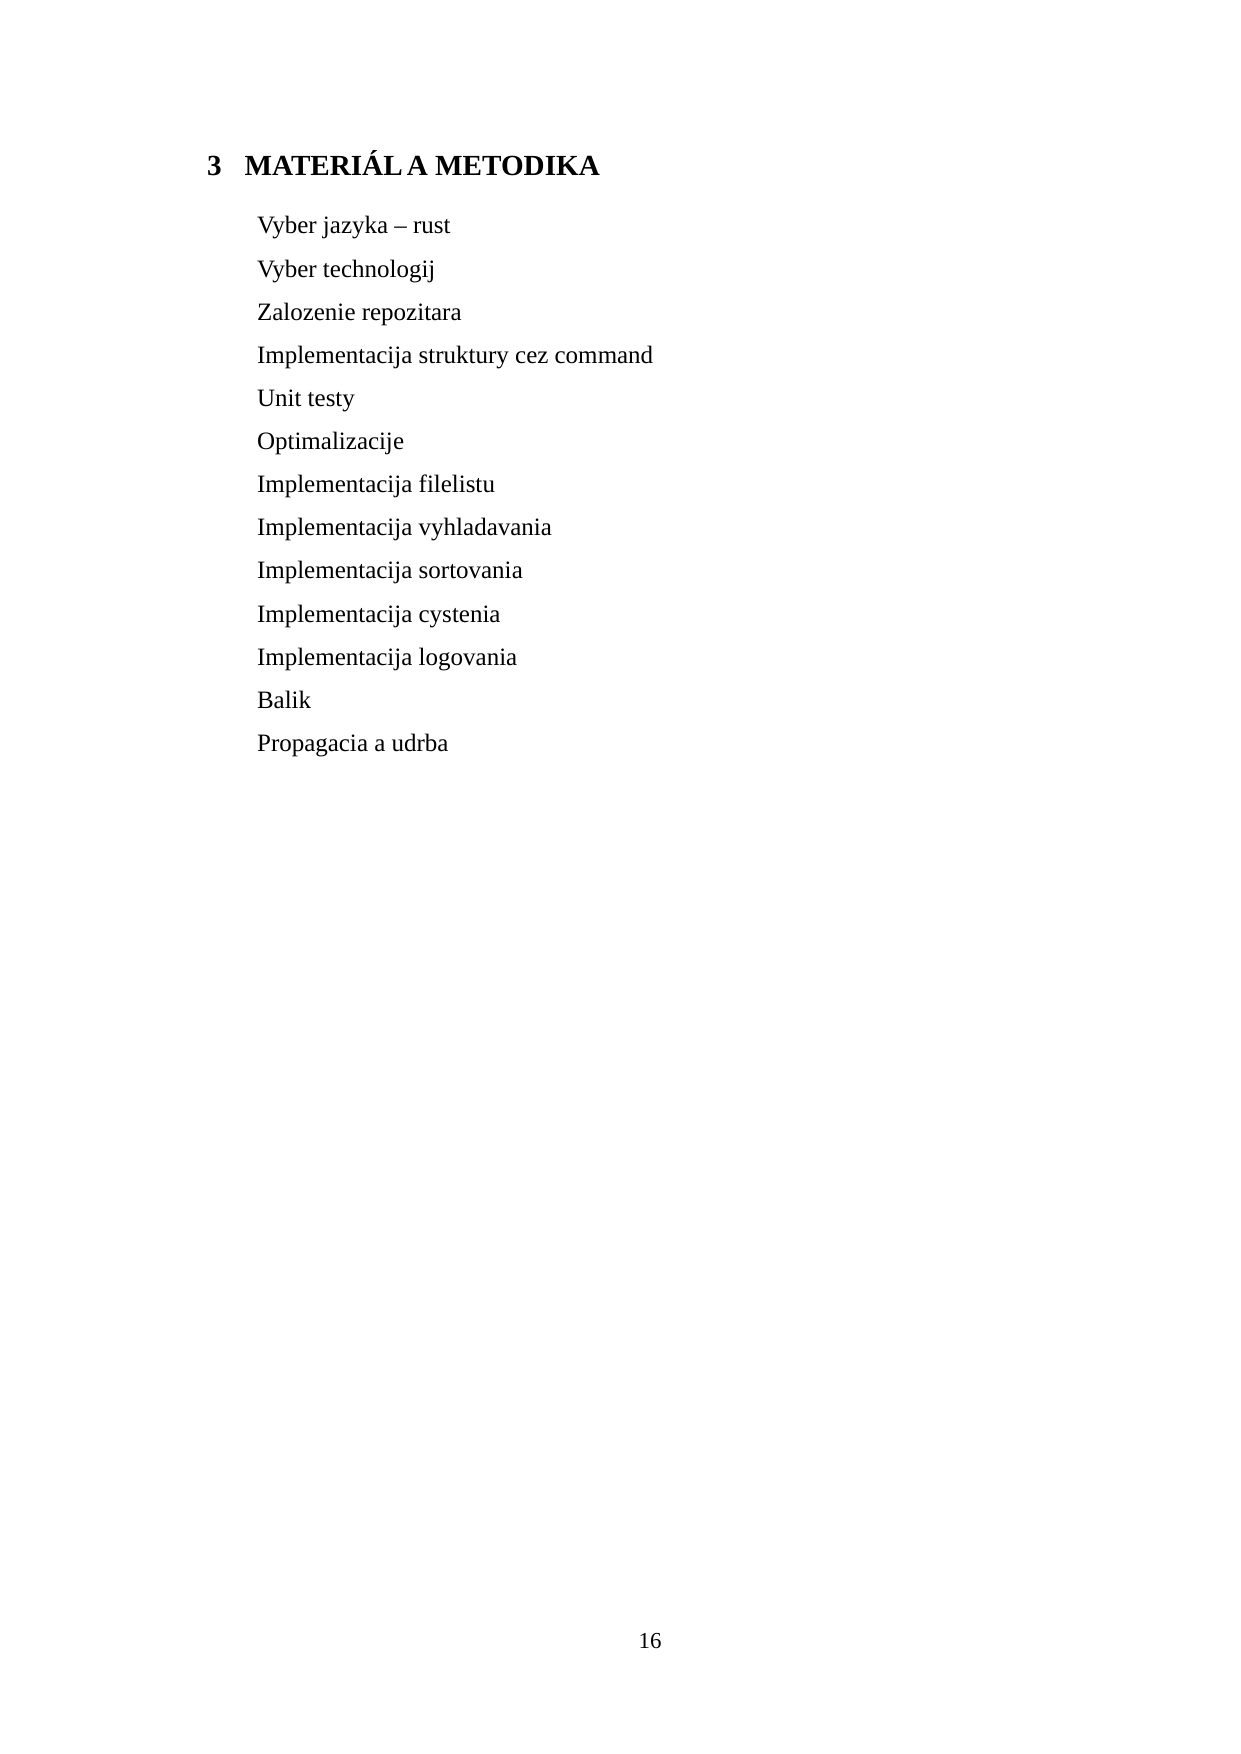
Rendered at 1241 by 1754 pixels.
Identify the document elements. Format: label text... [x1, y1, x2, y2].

text Implementacija cystenia [207, 599, 1092, 627]
text Implementacija logovania [207, 642, 1092, 671]
text Implementacija struktury cez command [207, 340, 1092, 369]
text Optimalizacije [207, 426, 1092, 455]
text Implementacija filelistu [207, 469, 1092, 498]
text Zalozenie repozitara [207, 297, 1092, 326]
text Vyber jazyka – rust [207, 211, 1092, 239]
text Implementacija sortovania [207, 556, 1092, 584]
text Implementacija vyhladavania [207, 512, 1092, 541]
text Vyber technologij [207, 254, 1092, 282]
text Propagacia a udrba [207, 728, 1092, 757]
text Unit testy [207, 383, 1092, 412]
subtitle Materiál a metodika [207, 148, 1092, 181]
text Balik [207, 685, 1092, 714]
